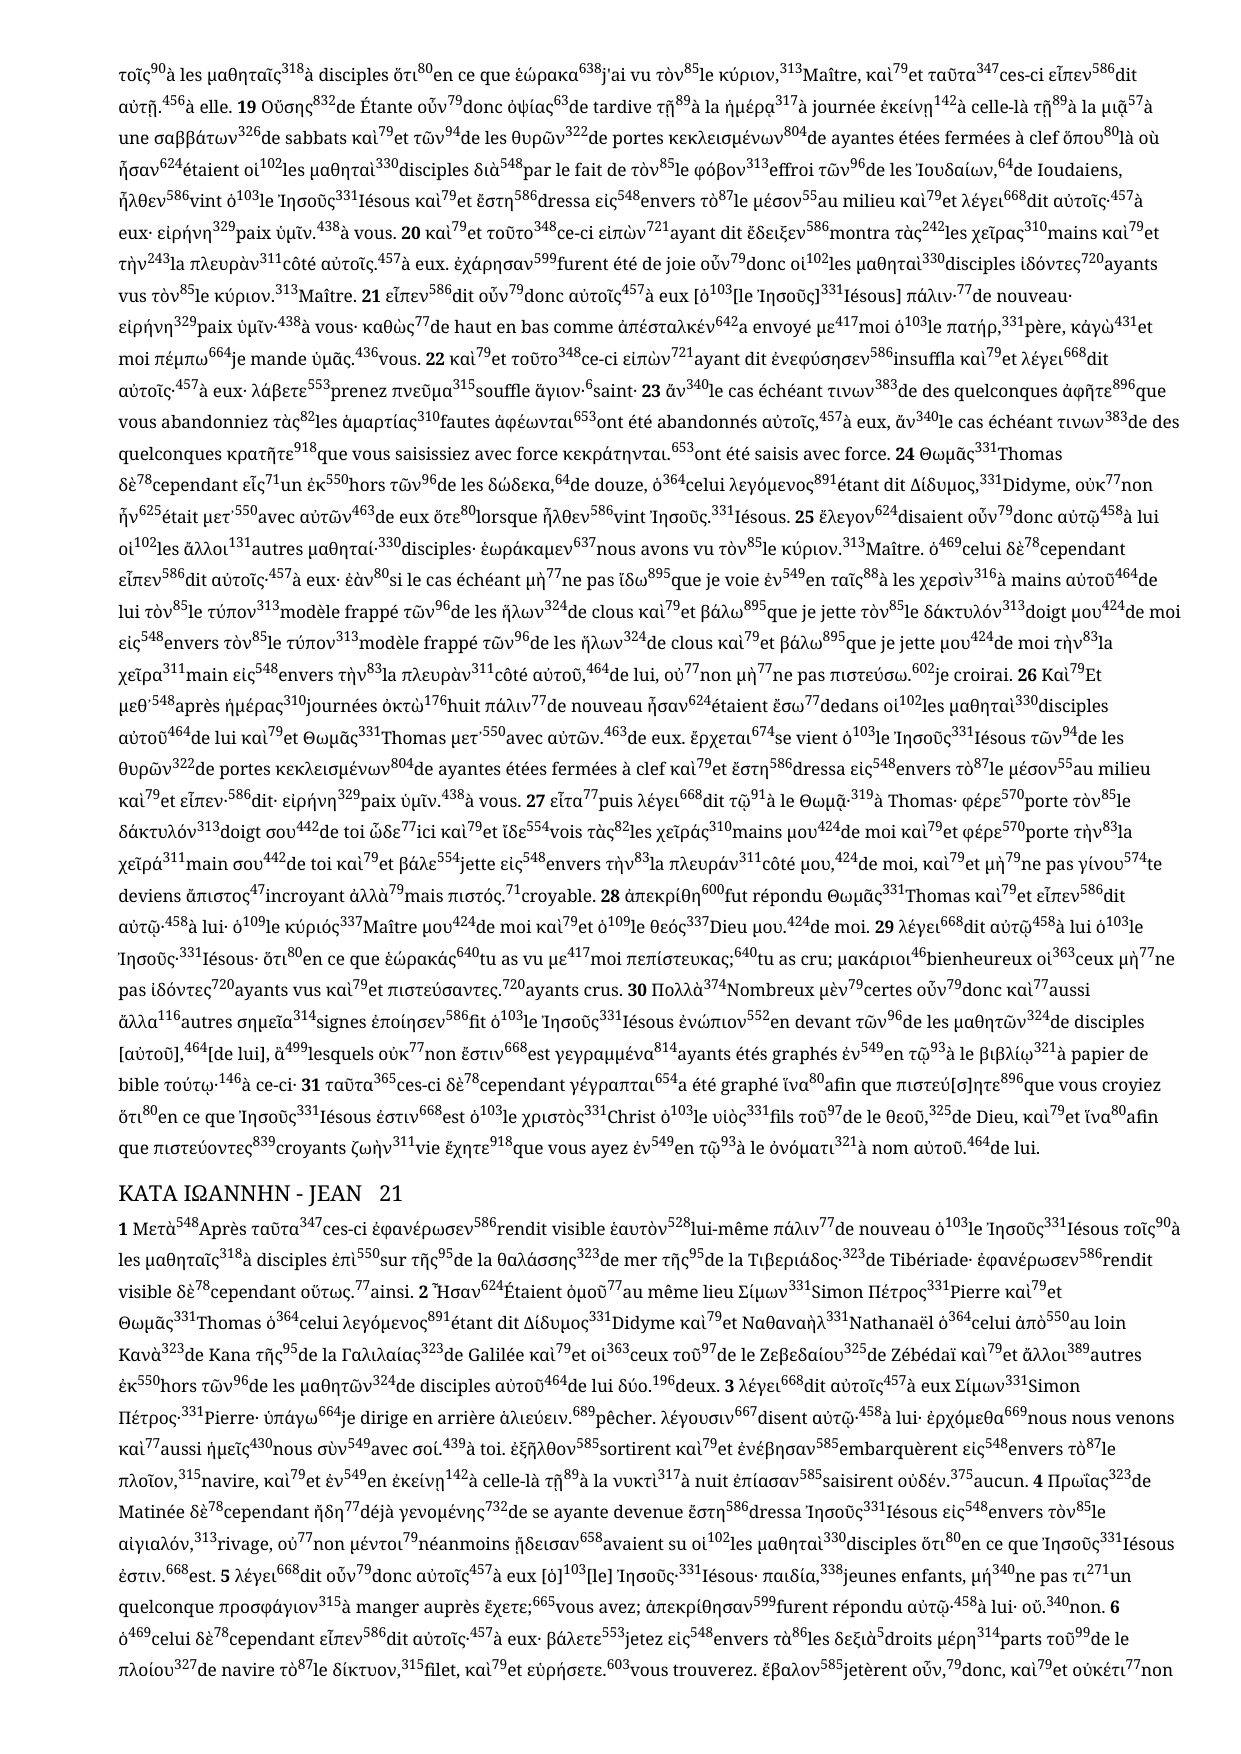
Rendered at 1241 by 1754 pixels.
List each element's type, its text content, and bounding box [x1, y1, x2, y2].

text 1 Τῇ89à La δὲ78cependant μιᾷ57à une τῶν98de les σαββάτων326de sabbats Μαρία329Maria ἡ101la Μαγδαληνὴ329Magdalene ἔρχεται674se vient πρωῒ77matinalement σκοτίας323de ténèbre ἔτι77encore οὔσης832de étante εἰς548envers τὸ87le μνημεῖον315mémorial καὶ79et βλέπει668regarde τὸν85le λίθον313pierre ἠρμένον796ayant été levé ἐκ550hors τοῦ99de le μνημείου.327de mémorial. 2 τρέχει668court οὖν79donc καὶ79et ἔρχεται674se vient πρὸς548vers Σίμωνα313Simon Πέτρον313Pierre καὶ79et πρὸς548vers τὸν85le ἄλλον115autre μαθητὴν313disciple ὃν480lequel ἐφίλει625affectionnait ὁ103le Ἰησοῦς331Iésous καὶ79et λέγει668dit αὐτοῖς·457à eux· ἦραν585levèrent τὸν85le κύριον313Maître ἐκ550hors τοῦ99de le μνημείου327de mémorial καὶ79et οὐκ77non οἴδαμεν637nous avons su ποῦ77où? ἔθηκαν585posèrent αὐτόν.452lui. 3 Ἐξῆλθεν586Sortit οὖν79donc ὁ103le Πέτρος331Pierre καὶ79et ὁ103le ἄλλος132autre μαθητὴς331disciple καὶ79et ἤρχοντο630se venaient εἰς548envers τὸ87le μνημεῖον.315mémorial. 4 ἔτρεχον624couraient δὲ78cependant οἱ102les δύο70deux ὁμοῦ·77au même lieu· καὶ79et ὁ103le ἄλλος132autre μαθητὴς331disciple προέδραμεν586courut devant τάχιον77plus vite τοῦ97de le Πέτρου325de Pierre καὶ79et ἦλθεν586vint πρῶτος71premier εἰς548envers τὸ87le μνημεῖον,315mémorial, 5 καὶ79et παρακύψας721ayant penché à côté βλέπει668regarde κείμενα850se couchants τὰ86les ὀθόνια,314étoffes de lins, οὐ77non μέντοι79néanmoins εἰσῆλθεν.586vint à l'intérieur. 6 ἔρχεται674se vient οὖν79donc καὶ77aussi Σίμων331Simon Πέτρος331Pierre ἀκολουθῶν840suivant αὐτῷ458à lui καὶ79et εἰσῆλθεν586vint à l'intérieur εἰς548envers τὸ87le μνημεῖον,315mémorial, καὶ79et θεωρεῖ668observe τὰ86les ὀθόνια314étoffes de lins κείμενα,850se couchants, 7 καὶ79et τὸ87le σουδάριον,315petit suaire, ὃ500lequel ἦν625était ἐπὶ550sur τῆς95de la κεφαλῆς323de tête αὐτοῦ,464de lui, οὐ77non μετὰ550avec τῶν98de les ὀθονίων326de étoffes de lins κείμενον851se couchant ἀλλὰ79mais χωρὶς77séparément ἐντετυλιγμένον798ayant été enroulé εἰς548envers ἕνα179un τόπον.313lieu. 8 τότε77alors οὖν79donc εἰσῆλθεν586vint à l'intérieur καὶ77aussi ὁ103le ἄλλος132autre μαθητὴς331disciple ὁ364celui ἐλθὼν721ayant venu πρῶτος71premier εἰς548envers τὸ87le μνημεῖον315mémorial καὶ79et εἶδεν586vit καὶ79et ἐπίστευσεν·586crut· 9 οὐδέπω77non cependant encore γὰρ79car ᾔδεισαν658avaient su τὴν83la γραφὴν311graphe ὅτι80en ce que δεῖ668attache de lien αὐτὸν452lui ἐκ550hors νεκρῶν64de morts ἀναστῆναι.681redresser. 10 ἀπῆλθον585éloignèrent οὖν79donc πάλιν77de nouveau πρὸς548vers αὐτοὺς527eux-mêmes οἱ102les μαθηταί.330disciples. 11 Μαρία329Maria δὲ78cependant εἱστήκει659avait dressé πρὸς549vers τῷ93à le μνημείῳ321à mémorial ἔξω77au-dehors κλαίουσα.838pleurante. ὡς80comme οὖν79donc ἔκλαιεν,625pleurait, παρέκυψεν586pencha à côté εἰς548envers τὸ87le μνημεῖον315mémorial 12 καὶ79et θεωρεῖ668observe δύο178deux ἀγγέλους312messagers ἐν549en λευκοῖς60à blancs καθεζομένους,848se siégeants, ἕνα53un πρὸς549vers τῇ89à la κεφαλῇ317à tête καὶ79et ἕνα53un πρὸς549vers τοῖς90à les ποσίν,318à pieds, ὅπου77là où ἔκειτο631se couchait τὸ105le σῶμα333corps τοῦ97de le Ἰησοῦ.325de Iésous. 13 καὶ79et λέγουσιν667disent αὐτῇ456à elle ἐκεῖνοι·363ceux-là· γύναι,335femme, τί399quel κλαίεις;666tu pleures; λέγει668dit αὐτοῖς457à eux ὅτι80en ce que ἦραν585levèrent τὸν85le κύριόν313Maître μου,424de moi, καὶ79et οὐκ77non οἶδα638j'ai su ποῦ77où? ἔθηκαν585posèrent αὐτόν.452lui. 14 Ταῦτα347Ces-ci εἰποῦσα719ayante dite ἐστράφη600fut tourné εἰς548envers τὰ347ces ὀπίσω77derrière καὶ79et θεωρεῖ668observe τὸν85le Ἰησοῦν313Iésous ἑστῶτα770ayant dressé καὶ79et οὐκ77non ᾔδει659avait su ὅτι80en ce que Ἰησοῦς331Iésous ἐστιν.668est. 15 λέγει668dit αὐτῇ456à elle Ἰησοῦς·331Iésous· γύναι,335femme, τί399quel κλαίεις;666tu pleures; τίνα397quel ζητεῖς;666tu cherches; ἐκείνη362celle-là δοκοῦσα838estimante ὅτι80en ce que ὁ103le κηπουρός331gardien de jardin ἐστιν668est λέγει668dit αὐτῷ·458à lui· κύριε,337Maître, εἰ80si σὺ448toi ἐβάστασας584tu mis en charge αὐτόν,452lui, εἰπέ554dis μοι420à moi ποῦ77où? ἔθηκας584tu posas αὐτόν,452lui, κἀγὼ431et moi αὐτὸν452lui ἀρῶ.602je lèverai. 16 λέγει668dit αὐτῇ456à elle Ἰησοῦς·331Iésous· Μαριάμ.335Mariam. στραφεῖσα758ayante étée tournée ἐκείνη362celle-là λέγει668dit αὐτῷ458à lui Ἑβραϊστί·77En Hébreu· ραββουνι,337rabbouni, ὃ500lequel λέγεται680est dit διδάσκαλε.337enseignant. 17 λέγει668dit αὐτῇ456à elle Ἰησοῦς·331Iésous· μή77ne pas μου424de moi ἅπτου,574te touche, οὔπω77non encore γὰρ79car ἀναβέβηκα638j'ai monté πρὸς548vers τὸν85le πατέρα·313père· πορεύου574te va δὲ78cependant πρὸς548vers τοὺς84les ἀδελφούς312frères μου424de moi καὶ79et εἰπὲ554dis αὐτοῖς·457à eux· ἀναβαίνω664je monte πρὸς548vers τὸν85le πατέρα313père μου424de moi καὶ79et πατέρα313père ὑμῶν441de vous καὶ79et θεόν313Dieu μου424de moi καὶ79et θεὸν313Dieu ὑμῶν.441de vous. 18 Ἔρχεται674Se vient Μαρία329Maria ἡ101la Μαγδαληνὴ329Magdalene ἀγγέλλουσα838annonçante τοῖς90à les μαθηταῖς318à disciples ὅτι80en ce que ἑώρακα638j'ai vu τὸν85le κύριον,313Maître, καὶ79et ταῦτα347ces-ci εἶπεν586dit αὐτῇ.456à elle. 19 Οὔσης832de Étante οὖν79donc ὀψίας63de tardive τῇ89à la ἡμέρᾳ317à journée ἐκείνῃ142à celle-là τῇ89à la μιᾷ57à une σαββάτων326de sabbats καὶ79et τῶν94de les θυρῶν322de portes κεκλεισμένων804de ayantes étées fermées à clef ὅπου80là où ἦσαν624étaient οἱ102les μαθηταὶ330disciples διὰ548par le fait de τὸν85le φόβον313effroi τῶν96de les Ἰουδαίων,64de Ioudaiens, ἦλθεν586vint ὁ103le Ἰησοῦς331Iésous καὶ79et ἔστη586dressa εἰς548envers τὸ87le μέσον55au milieu καὶ79et λέγει668dit αὐτοῖς·457à eux· εἰρήνη329paix ὑμῖν.438à vous. 20 καὶ79et τοῦτο348ce-ci εἰπὼν721ayant dit ἔδειξεν586montra τὰς242les χεῖρας310mains καὶ79et τὴν243la πλευρὰν311côté αὐτοῖς.457à eux. ἐχάρησαν599furent été de joie οὖν79donc οἱ102les μαθηταὶ330disciples ἰδόντες720ayants vus τὸν85le κύριον.313Maître. 21 εἶπεν586dit οὖν79donc αὐτοῖς457à eux [ὁ103[le Ἰησοῦς]331Iésous] πάλιν·77de nouveau· εἰρήνη329paix ὑμῖν·438à vous· καθὼς77de haut en bas comme ἀπέσταλκέν642a envoyé με417moi ὁ103le πατήρ,331père, κἀγὼ431et moi πέμπω664je mande ὑμᾶς.436vous. 22 καὶ79et τοῦτο348ce-ci εἰπὼν721ayant dit ἐνεφύσησεν586insuffla καὶ79et λέγει668dit αὐτοῖς·457à eux· λάβετε553prenez πνεῦμα315souffle ἅγιον·6saint· 23 ἄν340le cas échéant τινων383de des quelconques ἀφῆτε896que vous abandonniez τὰς82les ἁμαρτίας310fautes ἀφέωνται653ont été abandonnés αὐτοῖς,457à eux, ἄν340le cas échéant τινων383de des quelconques κρατῆτε918que vous saisissiez avec force κεκράτηνται.653ont été saisis avec force. 24 Θωμᾶς331Thomas δὲ78cependant εἷς71un ἐκ550hors τῶν96de les δώδεκα,64de douze, ὁ364celui λεγόμενος891étant dit Δίδυμος,331Didyme, οὐκ77non ἦν625était μετ᾽550avec αὐτῶν463de eux ὅτε80lorsque ἦλθεν586vint Ἰησοῦς.331Iésous. 25 ἔλεγον624disaient οὖν79donc αὐτῷ458à lui οἱ102les ἄλλοι131autres μαθηταί·330disciples· ἑωράκαμεν637nous avons vu τὸν85le κύριον.313Maître. ὁ469celui δὲ78cependant εἶπεν586dit αὐτοῖς·457à eux· ἐὰν80si le cas échéant μὴ77ne pas ἴδω895que je voie ἐν549en ταῖς88à les χερσὶν316à mains αὐτοῦ464de lui τὸν85le τύπον313modèle frappé τῶν96de les ἥλων324de clous καὶ79et βάλω895que je jette τὸν85le δάκτυλόν313doigt μου424de moi εἰς548envers τὸν85le τύπον313modèle frappé τῶν96de les ἥλων324de clous καὶ79et βάλω895que je jette μου424de moi τὴν83la χεῖρα311main εἰς548envers τὴν83la πλευρὰν311côté αὐτοῦ,464de lui, οὐ77non μὴ77ne pas πιστεύσω.602je croirai. 26 Καὶ79Et μεθ᾽548après ἡμέρας310journées ὀκτὼ176huit πάλιν77de nouveau ἦσαν624étaient ἔσω77dedans οἱ102les μαθηταὶ330disciples αὐτοῦ464de lui καὶ79et Θωμᾶς331Thomas μετ᾽550avec αὐτῶν.463de eux. ἔρχεται674se vient ὁ103le Ἰησοῦς331Iésous τῶν94de les θυρῶν322de portes κεκλεισμένων804de ayantes étées fermées à clef καὶ79et ἔστη586dressa εἰς548envers τὸ87le μέσον55au milieu καὶ79et εἶπεν·586dit· εἰρήνη329paix ὑμῖν.438à vous. 27 εἶτα77puis λέγει668dit τῷ91à le Θωμᾷ·319à Thomas· φέρε570porte τὸν85le δάκτυλόν313doigt σου442de toi ὧδε77ici καὶ79et ἴδε554vois τὰς82les χεῖράς310mains μου424de moi καὶ79et φέρε570porte τὴν83la χεῖρά311main σου442de toi καὶ79et βάλε554jette εἰς548envers τὴν83la πλευράν311côté μου,424de moi, καὶ79et μὴ79ne pas γίνου574te deviens ἄπιστος47incroyant ἀλλὰ79mais πιστός.71croyable. 28 ἀπεκρίθη600fut répondu Θωμᾶς331Thomas καὶ79et εἶπεν586dit αὐτῷ·458à lui· ὁ109le κύριός337Maître μου424de moi καὶ79et ὁ109le θεός337Dieu μου.424de moi. 29 λέγει668dit αὐτῷ458à lui ὁ103le Ἰησοῦς·331Iésous· ὅτι80en ce que ἑώρακάς640tu as vu με417moi πεπίστευκας;640tu as cru; μακάριοι46bienheureux οἱ363ceux μὴ77ne pas ἰδόντες720ayants vus καὶ79et πιστεύσαντες.720ayants crus. 30 Πολλὰ374Nombreux μὲν79certes οὖν79donc καὶ77aussi ἄλλα116autres σημεῖα314signes ἐποίησεν586fit ὁ103le Ἰησοῦς331Iésous ἐνώπιον552en devant τῶν96de les μαθητῶν324de disciples [αὐτοῦ],464[de lui], ἃ499lesquels οὐκ77non ἔστιν668est γεγραμμένα814ayants étés graphés ἐν549en τῷ93à le βιβλίῳ321à papier de bible τούτῳ·146à ce-ci· 31 ταῦτα365ces-ci δὲ78cependant γέγραπται654a été graphé ἵνα80afin que πιστεύ[σ]ητε896que vous croyiez ὅτι80en ce que Ἰησοῦς331Iésous ἐστιν668est ὁ103le χριστὸς331Christ ὁ103le υἱὸς331fils τοῦ97de le θεοῦ,325de Dieu, καὶ79et ἵνα80afin que πιστεύοντες839croyants ζωὴν311vie ἔχητε918que vous ayez ἐν549en τῷ93à le ὀνόματι321à nom αὐτοῦ.464de lui. [118, 59, 1181, 1160]
text 1 Μετὰ548Après ταῦτα347ces-ci ἐφανέρωσεν586rendit visible ἑαυτὸν528lui-même πάλιν77de nouveau ὁ103le Ἰησοῦς331Iésous τοῖς90à les μαθηταῖς318à disciples ἐπὶ550sur τῆς95de la θαλάσσης323de mer τῆς95de la Τιβεριάδος·323de Tibériade· ἐφανέρωσεν586rendit visible δὲ78cependant οὕτως.77ainsi. 2 Ἦσαν624Étaient ὁμοῦ77au même lieu Σίμων331Simon Πέτρος331Pierre καὶ79et Θωμᾶς331Thomas ὁ364celui λεγόμενος891étant dit Δίδυμος331Didyme καὶ79et Ναθαναὴλ331Nathanaël ὁ364celui ἀπὸ550au loin Κανὰ323de Kana τῆς95de la Γαλιλαίας323de Galilée καὶ79et οἱ363ceux τοῦ97de le Ζεβεδαίου325de Zébédaï καὶ79et ἄλλοι389autres ἐκ550hors τῶν96de les μαθητῶν324de disciples αὐτοῦ464de lui δύο.196deux. 3 λέγει668dit αὐτοῖς457à eux Σίμων331Simon Πέτρος·331Pierre· ὑπάγω664je dirige en arrière ἁλιεύειν.689pêcher. λέγουσιν667disent αὐτῷ·458à lui· ἐρχόμεθα669nous nous venons καὶ77aussi ἡμεῖς430nous σὺν549avec σοί.439à toi. ἐξῆλθον585sortirent καὶ79et ἐνέβησαν585embarquèrent εἰς548envers τὸ87le πλοῖον,315navire, καὶ79et ἐν549en ἐκείνῃ142à celle-là τῇ89à la νυκτὶ317à nuit ἐπίασαν585saisirent οὐδέν.375aucun. 4 Πρωΐας323de Matinée δὲ78cependant ἤδη77déjà γενομένης732de se ayante devenue ἔστη586dressa Ἰησοῦς331Iésous εἰς548envers τὸν85le αἰγιαλόν,313rivage, οὐ77non μέντοι79néanmoins ᾔδεισαν658avaient su οἱ102les μαθηταὶ330disciples ὅτι80en ce que Ἰησοῦς331Iésous ἐστιν.668est. 5 λέγει668dit οὖν79donc αὐτοῖς457à eux [ὁ]103[le] Ἰησοῦς·331Iésous· παιδία,338jeunes enfants, μή340ne pas τι271un quelconque προσφάγιον315à manger auprès ἔχετε;665vous avez; ἀπεκρίθησαν599furent répondu αὐτῷ·458à lui· οὔ.340non. 6 ὁ469celui δὲ78cependant εἶπεν586dit αὐτοῖς·457à eux· βάλετε553jetez εἰς548envers τὰ86les δεξιὰ5droits μέρη314parts τοῦ99de le πλοίου327de navire τὸ87le δίκτυον,315filet, καὶ79et εὑρήσετε.603vous trouverez. ἔβαλον585jetèrent οὖν,79donc, καὶ79et οὐκέτι77non plus αὐτὸ454lui ἑλκύσαι681tirer ἴσχυον624avaient la ténacité ἀπὸ550au loin τοῦ99de le πλήθους327de multitude τῶν96de les ἰχθύων.324de poissons. 7 λέγει668dit οὖν79donc ὁ103le μαθητὴς331disciple ἐκεῖνος156celui-là ὃν480lequel ἠγάπα625aimait ὁ103le Ἰησοῦς331Iésous τῷ91à le Πέτρῳ·319à Pierre· ὁ103le κύριός331Maître ἐστιν.668est. Σίμων331Simon οὖν79donc Πέτρος331Pierre ἀκούσας721ayant écouté ὅτι80en ce que ὁ103le κύριός331Maître ἐστιν668est τὸν245le ἐπενδύτην313tunique διεζώσατο,592se ceignit à travers, ἦν625était γὰρ79car γυμνός,47nu, καὶ79et ἔβαλεν586jeta ἑαυτὸν528lui-même εἰς548envers τὴν83la θάλασσαν,311mer, 8 οἱ102les δὲ78cependant ἄλλοι131autres μαθηταὶ330disciples τῷ93à le πλοιαρίῳ321à petit navire ἦλθον,585vinrent, οὐ77non γὰρ79car ἦσαν624étaient μακρὰν77longuement ἀπὸ550au loin τῆς95de la γῆς323de terre ἀλλ᾽79mais ὡς77comme ἀπὸ550au loin πηχῶν324de coudées διακοσίων,190de deux cents, σύροντες839traînants τὸ87le δίκτυον315filet τῶν96de les ἰχθύων.324de poissons. 9 Ὡς80Comme οὖν79donc ἀπέβησαν585débarquèrent εἰς548envers τὴν83la γῆν311terre βλέπουσιν667regardent ἀνθρακιὰν311braise κειμένην847se couchante καὶ79et ὀψάριον315fretin ἐπικείμενον851se couchant sur καὶ79et ἄρτον.313pain. 10 λέγει668dit αὐτοῖς457à eux ὁ103le Ἰησοῦς·331Iésous· ἐνέγκατε553portez ἀπὸ550au loin τῶν98de les ὀψαρίων326de fretins ὧν493de lesquels ἐπιάσατε583vous saisîtes νῦν.77maintenant. 11 ἀνέβη586monta οὖν79donc Σίμων331Simon Πέτρος331Pierre καὶ79et εἵλκυσεν586tira τὸ87le δίκτυον315filet εἰς548envers τὴν83la γῆν311terre μεστὸν55plein ἰχθύων324de poissons μεγάλων15de grands ἑκατὸν15de cent πεντήκοντα15de cinquante τριῶν·15de trois· καὶ79et τοσούτων357de aussi grands ὄντων833de étants οὐκ77non ἐσχίσθη600fut scindé τὸ105le δίκτυον.333filet. 12 Λέγει668Dit αὐτοῖς457à eux ὁ103le Ἰησοῦς·331Iésous· δεῦτε305venez ici ἀριστήσατε.553déjeunez. οὐδεὶς390aucun δὲ78cependant ἐτόλμα625osait τῶν96de les μαθητῶν324de disciples ἐξετάσαι681examiner à l'excès αὐτόν·452lui· σὺ448toi τίς410quel εἶ;666tu es; εἰδότες782ayants sus ὅτι80en ce que ὁ103le κύριός331Maître ἐστιν.668est. 13 ἔρχεται674se vient Ἰησοῦς331Iésous καὶ79et λαμβάνει668prend τὸν85le ἄρτον313pain καὶ79et δίδωσιν668donne αὐτοῖς,457à eux, καὶ79et τὸ87le ὀψάριον315fretin ὁμοίως.77semblablement. 14 τοῦτο348ce-ci ἤδη77déjà τρίτον55troisième ἐφανερώθη600fut rendu visible Ἰησοῦς331Iésous τοῖς90à les μαθηταῖς318à disciples ἐγερθεὶς760ayant été éveillé ἐκ550hors νεκρῶν.64de morts. 15 Ὅτε80Lorsque οὖν79donc ἠρίστησαν585déjeunèrent λέγει668dit τῷ91à le Σίμωνι319à Simon Πέτρῳ319à Pierre ὁ103le Ἰησοῦς·331Iésous· Σίμων337Simon Ἰωάννου,325de Ioannes, ἀγαπᾷς666tu aimes με417moi πλέον73plus nombreusement τούτων;357de ceux-ci; λέγει668dit αὐτῷ·458à lui· ναὶ304oui κύριε,337Maître, σὺ448toi οἶδας640tu as su ὅτι80en ce que φιλῶ664j'affectionne σε.437toi. λέγει668dit αὐτῷ·458à lui· βόσκε570fais paître τὰ86les ἀρνία314petits agneaux μου.424de moi. 16 λέγει668dit αὐτῷ458à lui πάλιν77de nouveau δεύτερον·77deuxièmement· Σίμων337Simon Ἰωάννου,325de Ioannes, ἀγαπᾷς666tu aimes με;417moi; λέγει668dit αὐτῷ·458à lui· ναὶ304oui κύριε,337Maître, σὺ448toi οἶδας640tu as su ὅτι80en ce que φιλῶ664j'affectionne σε.437toi. λέγει668dit αὐτῷ·458à lui· ποίμαινε570berge τὰ86les πρόβατά314brebis μου.424de moi. 17 λέγει668dit αὐτῷ458à lui τὸ87le τρίτον·55troisième· Σίμων337Simon Ἰωάννου,325de Ioannes, φιλεῖς666tu affectionnes με;417moi; ἐλυπήθη600fut attristé ὁ103le Πέτρος331Pierre ὅτι80en ce que εἶπεν586dit αὐτῷ458à lui τὸ87le τρίτον·55troisième· φιλεῖς666tu affectionnes με;417moi; καὶ79et λέγει668dit αὐτῷ·458à lui· κύριε,337Maître, πάντα374tous σὺ448toi οἶδας,640tu as su, σὺ448toi γινώσκεις666tu connais ὅτι80en ce que φιλῶ664j'affectionne σε.437toi. λέγει668dit αὐτῷ458à lui [ὁ103[le Ἰησοῦς]·331Iésous]· βόσκε570fais paître τὰ86les προβάτια314petites brebis μου.424de moi. 18 Ἀμὴν304Amen ἀμὴν304amen λέγω664je dis σοι,439à toi, ὅτε80lorsque ἦς623tu étais νεώτερος,47plus jeune, ἐζώννυες623tu ceignais σεαυτὸν516toi-même καὶ79et περιεπάτεις623tu piétinais autour ὅπου80là où ἤθελες·623tu voulais· ὅταν80lorsque le cas échéant δὲ78cependant γηράσῃς,897que tu sois vétuste, ἐκτενεῖς604tu étendras dehors τὰς82les χεῖράς310mains σου,442de toi, καὶ79et ἄλλος390autre ζώσει606ceindra σε437toi καὶ79et οἴσει606portera ὅπου80là où οὐ77non θέλεις.666tu veux. 19 τοῦτο348ce-ci δὲ78cependant εἶπεν586dit σημαίνων840signifiant ποίῳ165à quel θανάτῳ319à trépas δοξάσει606glorifiera τὸν85le θεόν.313Dieu. καὶ79et τοῦτο348ce-ci εἰπὼν721ayant dit λέγει668dit αὐτῷ·458à lui· ἀκολούθει570suis μοι.420à moi. 20 Ἐπιστραφεὶς760Ayant été retourné au-dessus ὁ103le Πέτρος331Pierre βλέπει668regarde τὸν85le μαθητὴν313disciple ὃν480lequel ἠγάπα625aimait ὁ103le Ἰησοῦς331Iésous ἀκολουθοῦντα,822suivant, ὃς498lequel καὶ77aussi ἀνέπεσεν586tomba de bas en haut ἐν549en τῷ93à le δείπνῳ321à dîner ἐπὶ548sur τὸ87le στῆθος315poitrine αὐτοῦ464de lui καὶ79et εἶπεν·586dit· κύριε,337Maître, τίς410quel ἐστιν668est ὁ364celui παραδιδούς840livrant σε;437toi; 21 τοῦτον346celui-ci οὖν79donc ἰδὼν721ayant vu ὁ103le Πέτρος331Pierre λέγει668dit τῷ91à le Ἰησοῦ·319à Iésous· κύριε,337Maître, οὗτος364celui-ci δὲ78cependant τί;412quel; 22 λέγει668dit αὐτῷ458à lui ὁ103le Ἰησοῦς·331Iésous· ἐὰν80si le cas échéant αὐτὸν452lui θέλω917que je veuille μένειν689rester ἕως80jusqu'à ce que ἔρχομαι,670je me viens, τί412quel πρὸς548vers σέ;437toi; σύ448toi μοι420à moi ἀκολούθει.570suis. 23 ἐξῆλθεν586sortit οὖν79donc οὗτος156celui-ci ὁ103le λόγος331discours εἰς548envers τοὺς84les ἀδελφοὺς312frères ὅτι80en ce que ὁ103le μαθητὴς331disciple ἐκεῖνος156celui-là οὐκ77non ἀποθνῄσκει·668meurt loin· οὐκ77non εἶπεν586dit δὲ78cependant αὐτῷ458à lui ὁ103le Ἰησοῦς331Iésous ὅτι80en ce que οὐκ77non ἀποθνῄσκει668meurt loin ἀλλ᾽·79mais· ἐὰν80si le cas échéant αὐτὸν452lui θέλω917que je veuille μένειν689rester ἕως80jusqu'à ce que ἔρχομαι[,670je me viens[, τί412quel πρὸς548vers σέ];437toi]; 24 Οὗτός364Celui-ci ἐστιν668est ὁ103le μαθητὴς331disciple ὁ364celui μαρτυρῶν840témoignant περὶ550autour τούτων359de ces-ci καὶ79et ὁ364celui γράψας721ayant graphé ταῦτα,347ces-ci, καὶ79et οἴδαμεν637nous avons su ὅτι80en ce que ἀληθὴς45vrai αὐτοῦ464de lui ἡ101la μαρτυρία329témoignation ἐστίν.668est. 25 Ἔστιν668Est δὲ78cependant καὶ77aussi ἄλλα391autres πολλὰ288nombreux ἃ481lesquels ἐποίησεν586fit ὁ103le Ἰησοῦς,331Iésous, ἅτινα499lesquels des quelconques ἐὰν80si le cas échéant γράφηται932que soit graphé καθ᾽548selon ἕν,55un, οὐδ᾽77non cependant αὐτὸν516toi-même οἶμαι670je m'imagine τὸν85le κόσμον313monde χωρήσειν684avoir à placer τὰ86les γραφόμενα876étants graphés βιβλία.314papiers de bibles. [118, 1212, 1181, 1682]
text ΚΑΤΑ ΙΩΑΝΝΗΝ - JEAN 21 [118, 1178, 1181, 1208]
